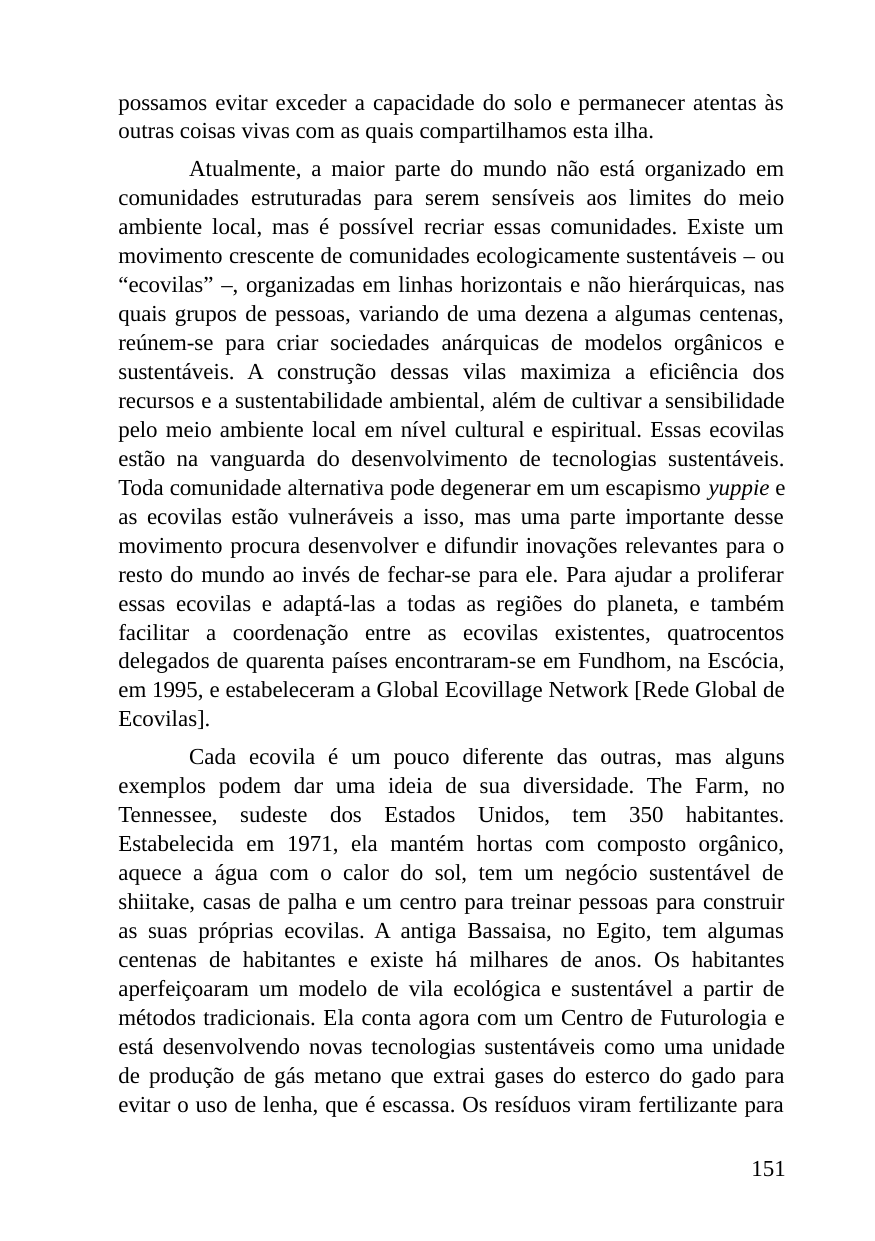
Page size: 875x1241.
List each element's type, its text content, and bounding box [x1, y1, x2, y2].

text possamos evitar exceder a capacidade do solo e permanecer atentas às outras coisas vivas com as quais compartilhamos esta ilha. [118, 88, 786, 144]
text Cada ecovila é um pouco diferente das outras, mas alguns exemplos podem dar uma ideia de sua diversidade. The Farm, no Tennessee, sudeste dos Estados Unidos, tem 350 habitantes. Estabelecida em 1971, ela mantém hortas com composto orgânico, aquece a água com o calor do sol, tem um negócio sustentável de shiitake, casas de palha e um centro para treinar pessoas para construir as suas próprias ecovilas. A antiga Bassaisa, no Egito, tem algumas centenas de habitantes e existe há milhares de anos. Os habitantes aperfeiçoaram um modelo de vila ecológica e sustentável a partir de métodos tradicionais. Ela conta agora com um Centro de Futurologia e está desenvolvendo novas tecnologias sustentáveis como uma unidade de produção de gás metano que extrai gases do esterco do gado para evitar o uso de lenha, que é escassa. Os resíduos viram fertilizante para [118, 743, 786, 1117]
text Atualmente, a maior parte do mundo não está organizado em comunidades estruturadas para serem sensíveis aos limites do meio ambiente local, mas é possível recriar essas comunidades. Existe um movimento crescente de comunidades ecologicamente sustentáveis – ou “ecovilas” –, organizadas em linhas horizontais e não hierárquicas, nas quais grupos de pessoas, variando de uma dezena a algumas centenas, reúnem-se para criar sociedades anárquicas de modelos orgânicos e sustentáveis. A construção dessas vilas maximiza a eficiência dos recursos e a sustentabilidade ambiental, além de cultivar a sensibilidade pelo meio ambiente local em nível cultural e espiritual. Essas ecovilas estão na vanguarda do desenvolvimento de tecnologias sustentáveis. Toda comunidade alternativa pode degenerar em um escapismo yuppie e as ecovilas estão vulneráveis a isso, mas uma parte importante desse movimento procura desenvolver e difundir inovações relevantes para o resto do mundo ao invés de fechar-se para ele. Para ajudar a proliferar essas ecovilas e adaptá-las a todas as regiões do planeta, e também facilitar a coordenação entre as ecovilas existentes, quatrocentos delegados de quarenta países encontraram-se em Fundhom, na Escócia, em 1995, e estabeleceram a Global Ecovillage Network [Rede Global de Ecovilas]. [118, 155, 786, 732]
